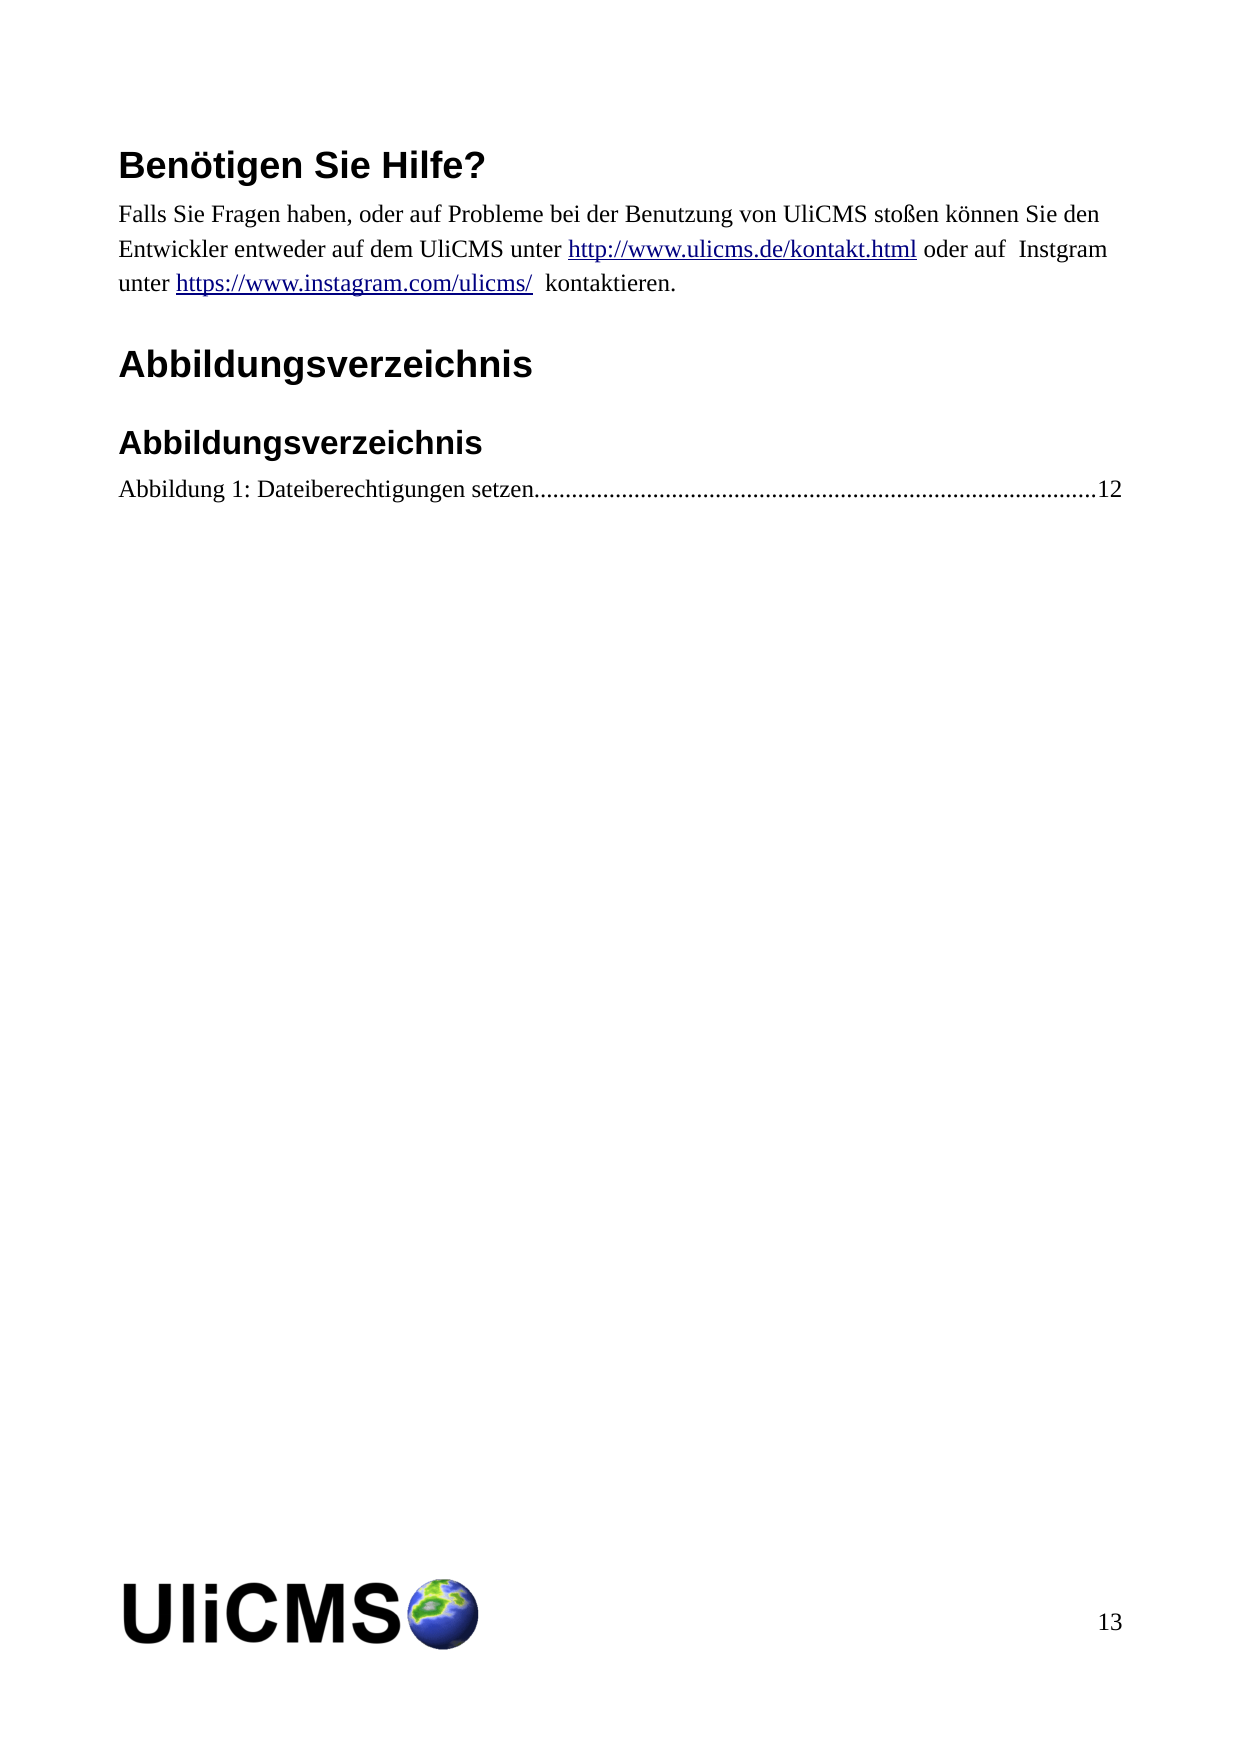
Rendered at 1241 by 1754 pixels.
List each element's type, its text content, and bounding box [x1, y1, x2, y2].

subtitle Abbildungsverzeichnis [118, 423, 1122, 462]
picture [118, 1578, 479, 1652]
text Falls Sie Fragen haben, oder auf Probleme bei der Benutzung von UliCMS stoßen können Sie den Entwickler entweder auf dem UliCMS unter http://www.ulicms.de/kontakt.html oder auf Instgram unter https://www.instagram.com/ulicms/ kontaktieren. [118, 199, 1122, 297]
subtitle Abbildungsverzeichnis [118, 342, 1122, 386]
text Abbildung 1: Dateiberechtigungen setzen 12 [118, 474, 1122, 503]
subtitle Benötigen Sie Hilfe? [118, 143, 1122, 187]
